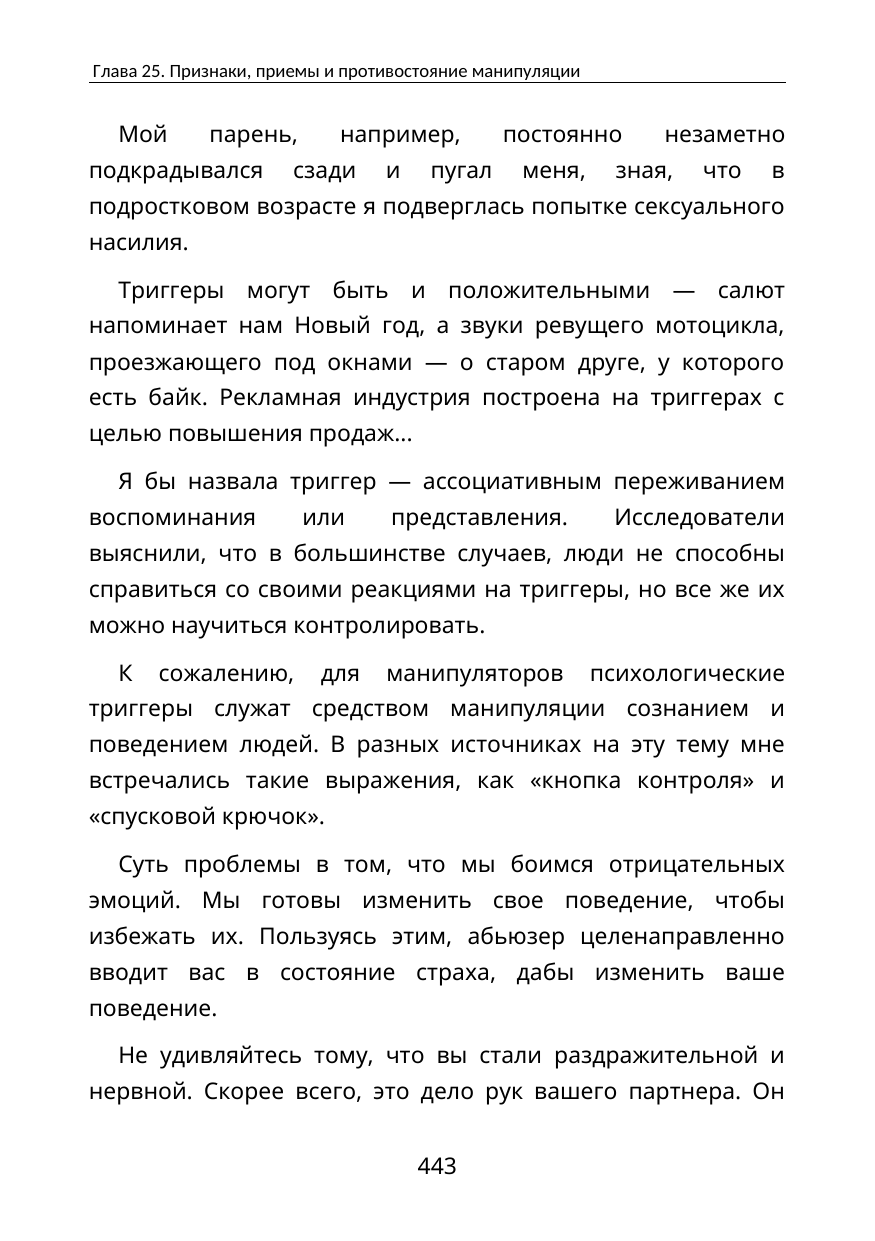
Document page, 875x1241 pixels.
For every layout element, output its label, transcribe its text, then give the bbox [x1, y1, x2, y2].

text К сожалению, для манипуляторов психологические триггеры служат средством манипуляции сознанием и поведением людей. В разных источниках на эту тему мне встречались такие выражения, как «кнопка контроля» и «спусковой крючок». [88, 656, 786, 831]
text Триггеры могут быть и положительными — салют напоминает нам Новый год, а звуки ревущего мотоцикла, проезжающего под окнами — о старом друге, у которого есть байк. Рекламная индустрия построена на триггерах с целью повышения продаж... [88, 273, 786, 448]
text Мой парень, например, постоянно незаметно подкрадывался сзади и пугал меня, зная, что в подростковом возрасте я подверглась попытке сексуального насилия. [88, 118, 786, 257]
text Я бы назвала триггер — ассоциативным переживанием воспоминания или представления. Исследователи выяснили, что в большинстве случаев, люди не способны справиться со своими реакциями на триггеры, но все же их можно научиться контролировать. [88, 465, 786, 640]
text Не удивляйтесь тому, что вы стали раздражительной и нервной. Скорее всего, это дело рук вашего партнера. Он [88, 1039, 786, 1107]
text Суть проблемы в том, что мы боимся отрицательных эмоций. Мы готовы изменить свое поведение, чтобы избежать их. Пользуясь этим, абьюзер целенаправленно вводит вас в состояние страха, дабы изменить ваше поведение. [88, 848, 786, 1023]
